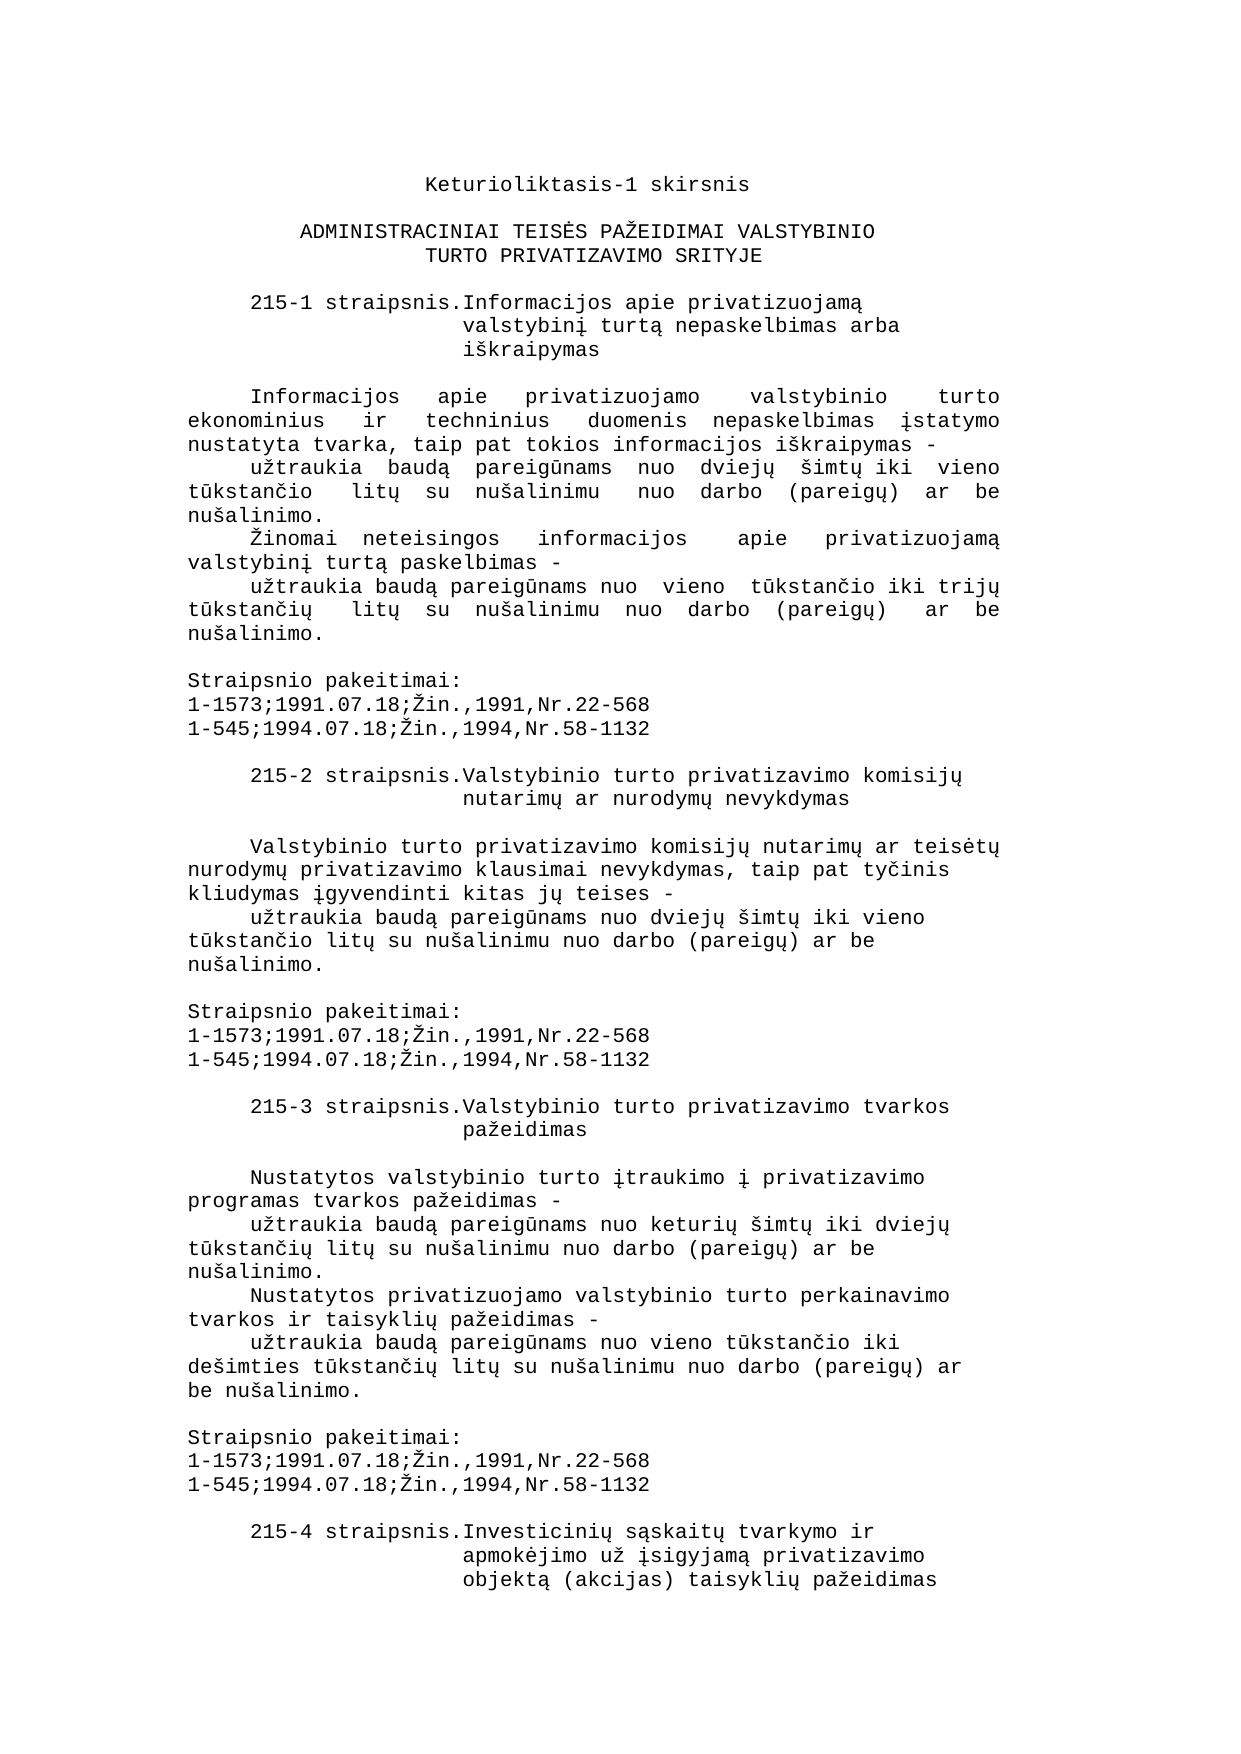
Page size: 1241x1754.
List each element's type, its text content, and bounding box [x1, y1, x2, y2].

text tūkstančių litų su nušalinimu nuo darbo (pareigų) ar be [187, 599, 1053, 623]
text nurodymų privatizavimo klausimai nevykdymas, taip pat tyčinis [187, 859, 1053, 883]
text Nustatytos privatizuojamo valstybinio turto perkainavimo [187, 1285, 1053, 1309]
text 1-545;1994.07.18;Žin.,1994,Nr.58-1132 [187, 1048, 1053, 1072]
text Straipsnio pakeitimai: [187, 1427, 1053, 1451]
text 1-1573;1991.07.18;Žin.,1991,Nr.22-568 [187, 694, 1053, 717]
text užtraukia baudą pareigūnams nuo keturių šimtų iki dviejų [187, 1214, 1053, 1238]
text nušalinimo. [187, 623, 1053, 647]
text 215-3 straipsnis.Valstybinio turto privatizavimo tvarkos [187, 1096, 1053, 1119]
text nušalinimo. [187, 954, 1053, 978]
text tūkstančio litų su nušalinimu nuo darbo (pareigų) ar be [187, 930, 1053, 954]
text užtraukia baudą pareigūnams nuo vieno tūkstančio iki [187, 1332, 1053, 1356]
text ADMINISTRACINIAI TEISĖS PAŽEIDIMAI VALSTYBINIO [187, 221, 1053, 244]
text valstybinį turtą nepaskelbimas arba [187, 316, 1053, 339]
text užtraukia baudą pareigūnams nuo dviejų šimtų iki vieno [187, 907, 1053, 930]
text užtraukia baudą pareigūnams nuo vieno tūkstančio iki trijų [187, 576, 1053, 599]
text nušalinimo. [187, 505, 1053, 528]
text tūkstančio litų su nušalinimu nuo darbo (pareigų) ar be [187, 481, 1053, 505]
text tvarkos ir taisyklių pažeidimas - [187, 1309, 1053, 1332]
text programas tvarkos pažeidimas - [187, 1190, 1053, 1214]
text TURTO PRIVATIZAVIMO SRITYJE [187, 244, 1053, 268]
text 1-545;1994.07.18;Žin.,1994,Nr.58-1132 [187, 1474, 1053, 1498]
text 215-1 straipsnis.Informacijos apie privatizuojamą [187, 292, 1053, 316]
text Nustatytos valstybinio turto įtraukimo į privatizavimo [187, 1167, 1053, 1190]
text nustatyta tvarka, taip pat tokios informacijos iškraipymas - [187, 434, 1053, 457]
text 1-1573;1991.07.18;Žin.,1991,Nr.22-568 [187, 1025, 1053, 1048]
text apmokėjimo už įsigyjamą privatizavimo [187, 1545, 1053, 1569]
text kliudymas įgyvendinti kitas jų teises - [187, 883, 1053, 907]
text valstybinį turtą paskelbimas - [187, 552, 1053, 576]
text Valstybinio turto privatizavimo komisijų nutarimų ar teisėtų [187, 836, 1053, 859]
text užtraukia baudą pareigūnams nuo dviejų šimtų iki vieno [187, 457, 1053, 481]
text dešimties tūkstančių litų su nušalinimu nuo darbo (pareigų) ar [187, 1356, 1053, 1379]
text pažeidimas [187, 1119, 1053, 1143]
text 215-2 straipsnis.Valstybinio turto privatizavimo komisijų [187, 765, 1053, 788]
text 1-1573;1991.07.18;Žin.,1991,Nr.22-568 [187, 1451, 1053, 1474]
text 215-4 straipsnis.Investicinių sąskaitų tvarkymo ir [187, 1521, 1053, 1545]
text objektą (akcijas) taisyklių pažeidimas [187, 1569, 1053, 1592]
text Informacijos apie privatizuojamo valstybinio turto [187, 386, 1053, 410]
text Keturioliktasis-1 skirsnis [187, 174, 1053, 197]
text Straipsnio pakeitimai: [187, 670, 1053, 694]
text be nušalinimo. [187, 1379, 1053, 1403]
text nušalinimo. [187, 1261, 1053, 1285]
text ekonominius ir techninius duomenis nepaskelbimas įstatymo [187, 410, 1053, 434]
text Žinomai neteisingos informacijos apie privatizuojamą [187, 528, 1053, 552]
text tūkstančių litų su nušalinimu nuo darbo (pareigų) ar be [187, 1238, 1053, 1261]
text 1-545;1994.07.18;Žin.,1994,Nr.58-1132 [187, 717, 1053, 741]
text nutarimų ar nurodymų nevykdymas [187, 788, 1053, 812]
text iškraipymas [187, 339, 1053, 363]
text Straipsnio pakeitimai: [187, 1001, 1053, 1025]
